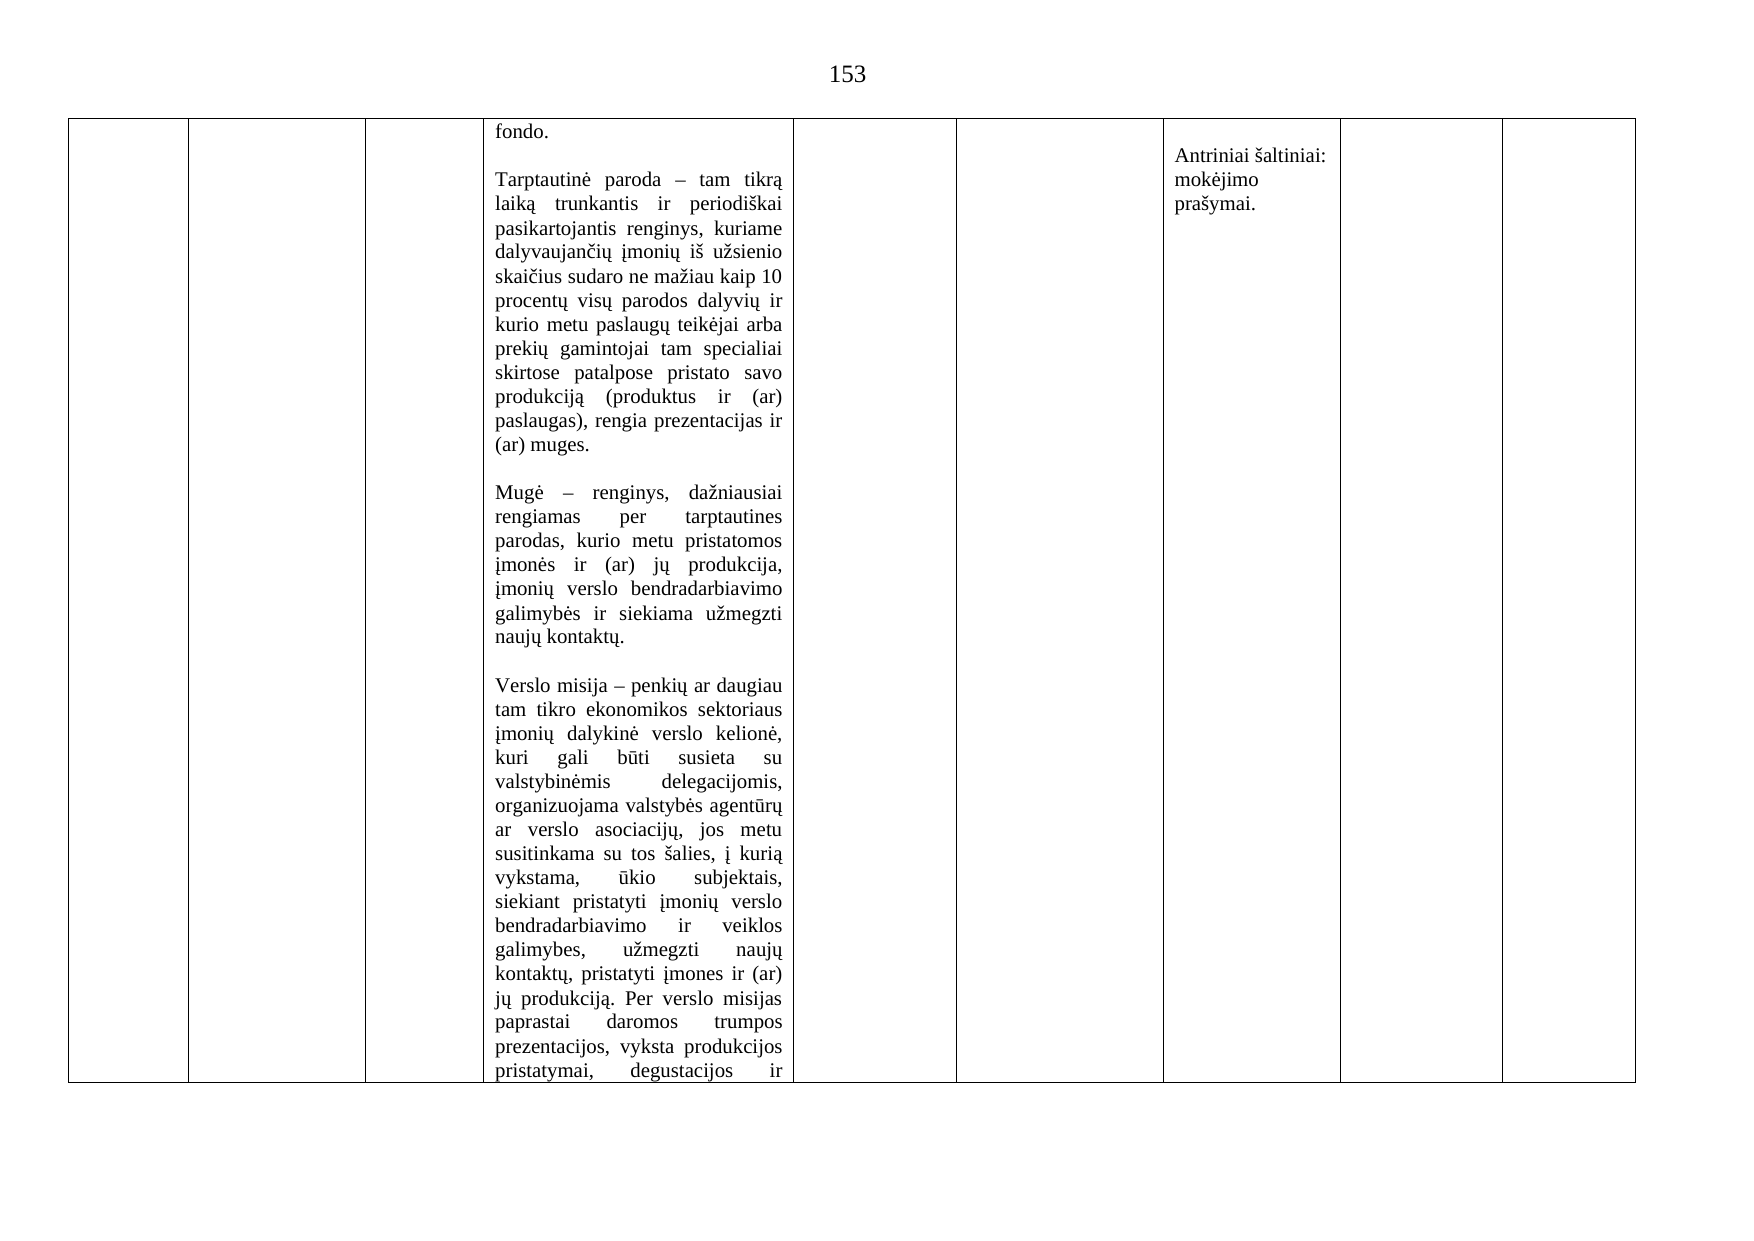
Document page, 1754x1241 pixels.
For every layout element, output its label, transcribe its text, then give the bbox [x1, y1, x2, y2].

table_cell [1341, 119, 1502, 1082]
table_cell [366, 119, 483, 1082]
table_cell Antriniai šaltiniai: mokėjimo prašymai. [1164, 119, 1340, 1082]
table_cell [189, 119, 365, 1082]
table_cell [957, 119, 1163, 1082]
table_cell [69, 119, 188, 1082]
table_cell [1503, 119, 1635, 1082]
table_cell fondo. Tarptautinė paroda – tam tikrą laiką trunkantis ir periodiškai pasikartojantis renginys, kuriame dalyvaujančių įmonių iš užsienio skaičius sudaro ne mažiau kaip 10 procentų visų parodos dalyvių ir kurio metu paslaugų teikėjai arba prekių gamintojai tam specialiai skirtose patalpose pristato savo produkciją (produktus ir (ar) paslaugas), rengia prezentacijas ir (ar) muges. Mugė – renginys, dažniausiai rengiamas per tarptautines parodas, kurio metu pristatomos įmonės ir (ar) jų produkcija, įmonių verslo bendradarbiavimo galimybės ir siekiama užmegzti naujų kontaktų. Verslo misija – penkių ar daugiau tam tikro ekonomikos sektoriaus įmonių dalykinė verslo kelionė, kuri gali būti susieta su valstybinėmis delegacijomis, organizuojama valstybės agentūrų ar verslo asociacijų, jos metu susitinkama su tos šalies, į kurią vykstama, ūkio subjektais, siekiant pristatyti įmonių verslo bendradarbiavimo ir veiklos galimybes, užmegzti naujų kontaktų, pristatyti įmones ir (ar) jų produkciją. Per verslo misijas paprastai daromos trumpos prezentacijos, vyksta produkcijos pristatymai, degustacijos ir [484, 119, 793, 1082]
table_cell [794, 119, 956, 1082]
